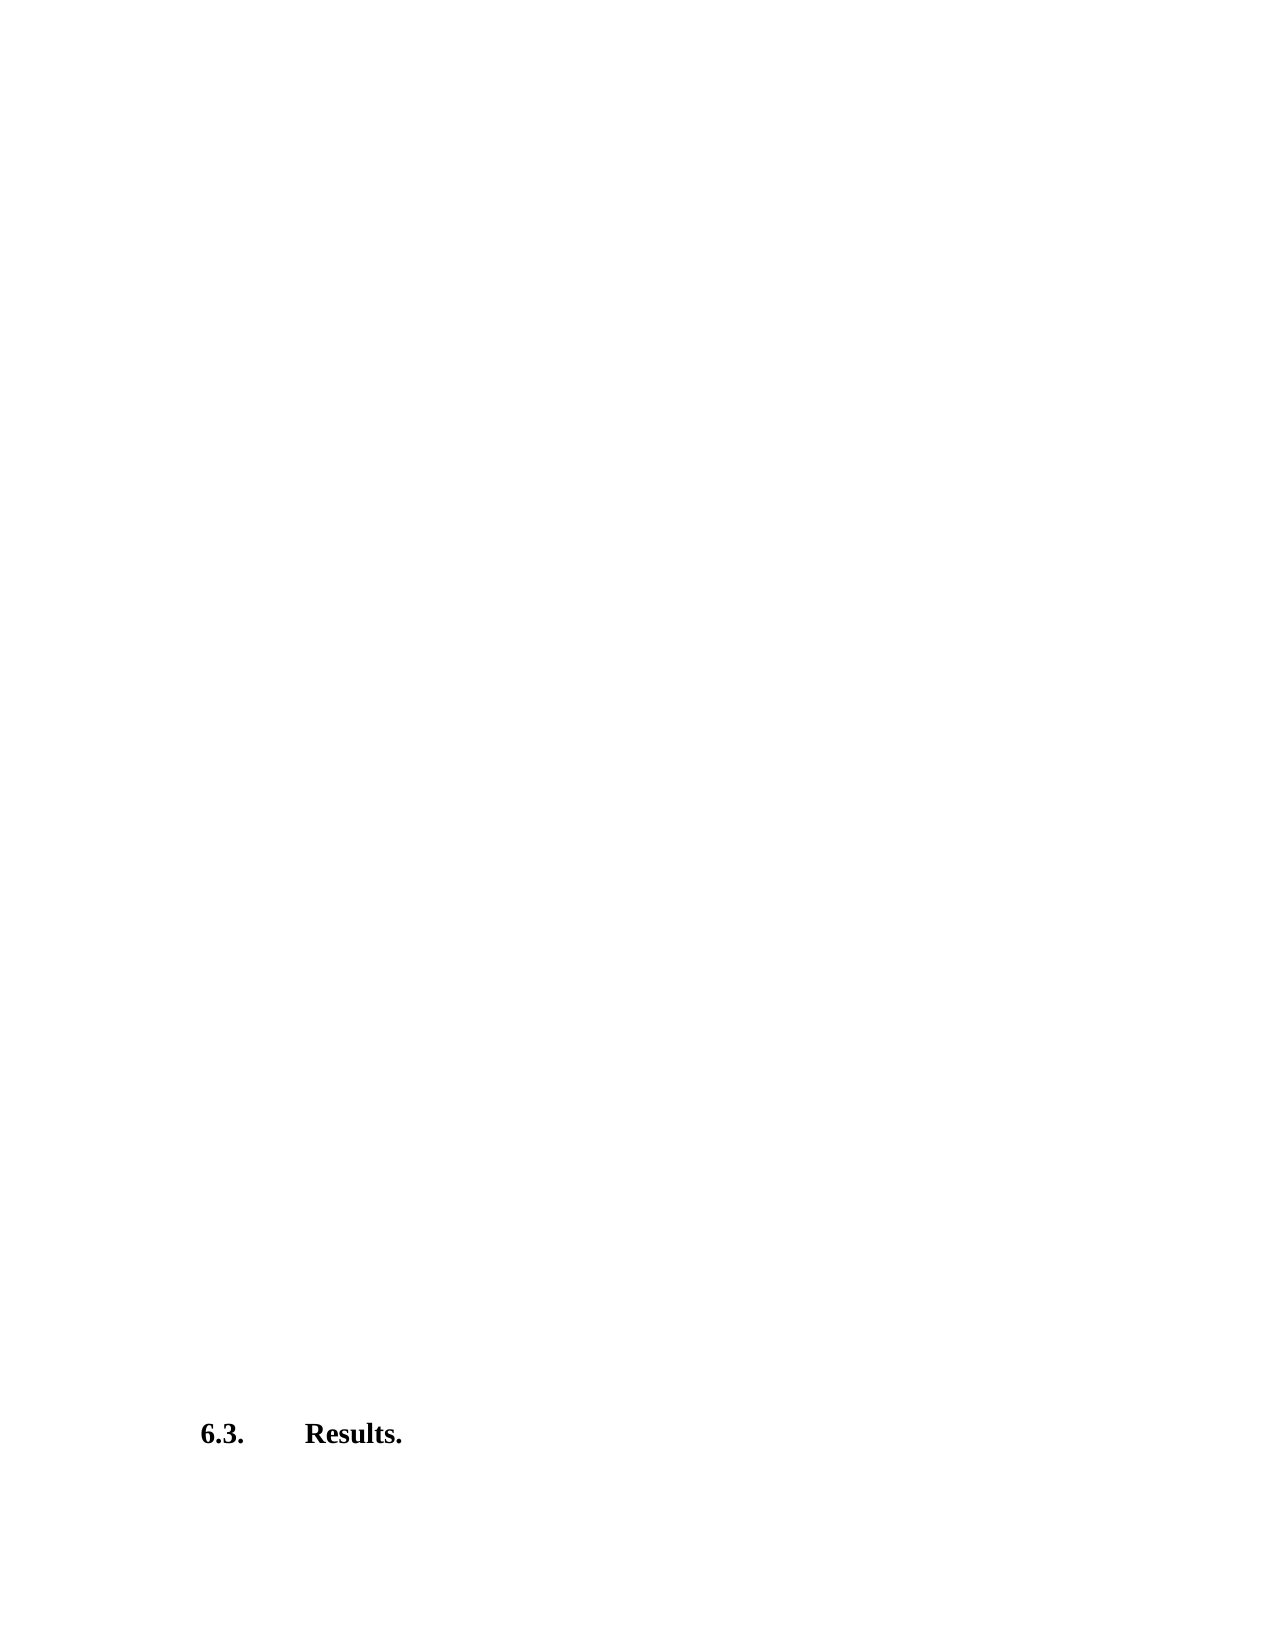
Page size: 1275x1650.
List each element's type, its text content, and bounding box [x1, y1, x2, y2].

list Results. [193, 1417, 1157, 1450]
